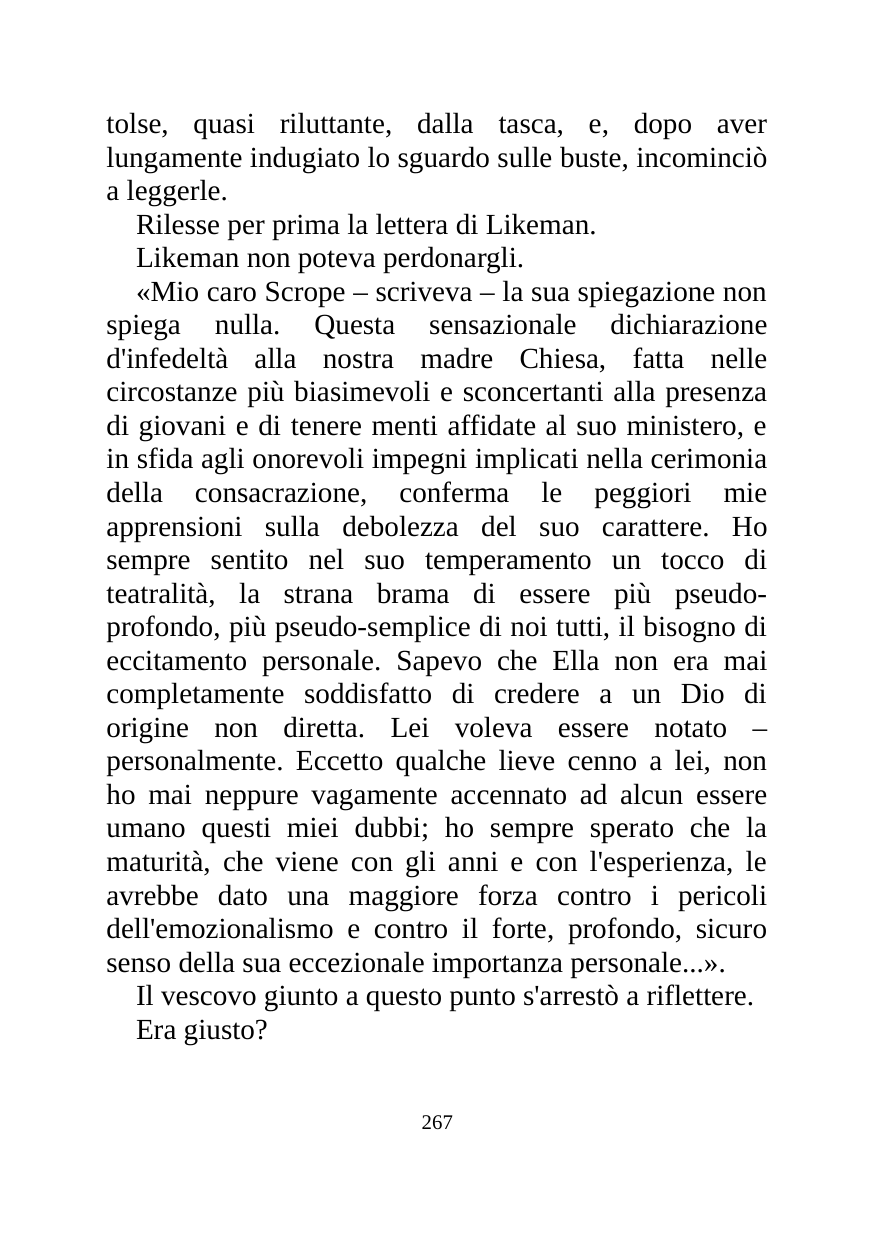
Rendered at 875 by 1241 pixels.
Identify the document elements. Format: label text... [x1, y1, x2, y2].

text tolse, quasi riluttante, dalla tasca, e, dopo aver lungamente indugiato lo sguardo sulle buste, incominciò a leggerle. [106, 106, 768, 207]
text «Mio caro Scrope – scriveva – la sua spiegazione non spiega nulla. Questa sensazionale dichiarazione d'infedeltà alla nostra madre Chiesa, fatta nelle circostanze più biasimevoli e sconcertanti alla presenza di giovani e di tenere menti affidate al suo ministero, e in sfida agli onorevoli impegni implicati nella cerimonia della consacrazione, conferma le peggiori mie apprensioni sulla debolezza del suo carattere. Ho sempre sentito nel suo temperamento un tocco di teatralità, la strana brama di essere più pseudo-profondo, più pseudo-semplice di noi tutti, il bisogno di eccitamento personale. Sapevo che Ella non era mai completamente soddisfatto di credere a un Dio di origine non diretta. Lei voleva essere notato – personalmente. Eccetto qualche lieve cenno a lei, non ho mai neppure vagamente accennato ad alcun essere umano questi miei dubbi; ho sempre sperato che la maturità, che viene con gli anni e con l'esperienza, le avrebbe dato una maggiore forza contro i pericoli dell'emozionalismo e contro il forte, profondo, sicuro senso della sua eccezionale importanza personale...». [106, 274, 768, 978]
text Likeman non poteva perdonargli. [106, 240, 768, 274]
text Rilesse per prima la lettera di Likeman. [106, 207, 768, 240]
text Il vescovo giunto a questo punto s'arrestò a riflettere. [106, 978, 768, 1012]
text Era giusto? [106, 1012, 768, 1045]
